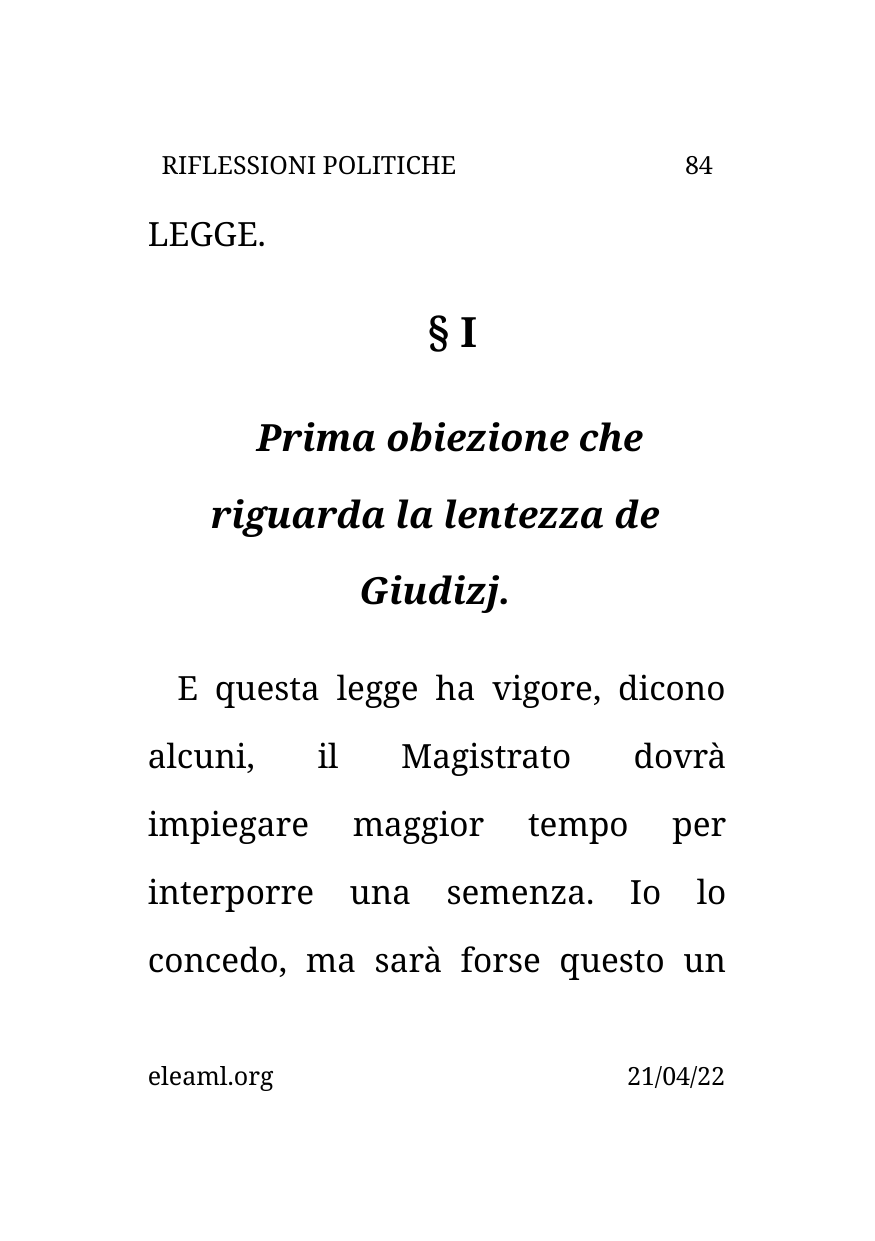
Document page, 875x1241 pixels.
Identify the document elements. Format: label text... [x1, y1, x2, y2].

text Prima obiezione che riguarda la lentezza de Giudizj. [148, 411, 726, 616]
text § I [148, 303, 726, 359]
text LEGGE. [148, 211, 726, 257]
text E questa legge ha vigore, dicono alcuni, il Magistrato dovrà impiegare maggior tempo per interporre una semenza. Io lo concedo, ma sarà forse questo un [148, 665, 726, 983]
